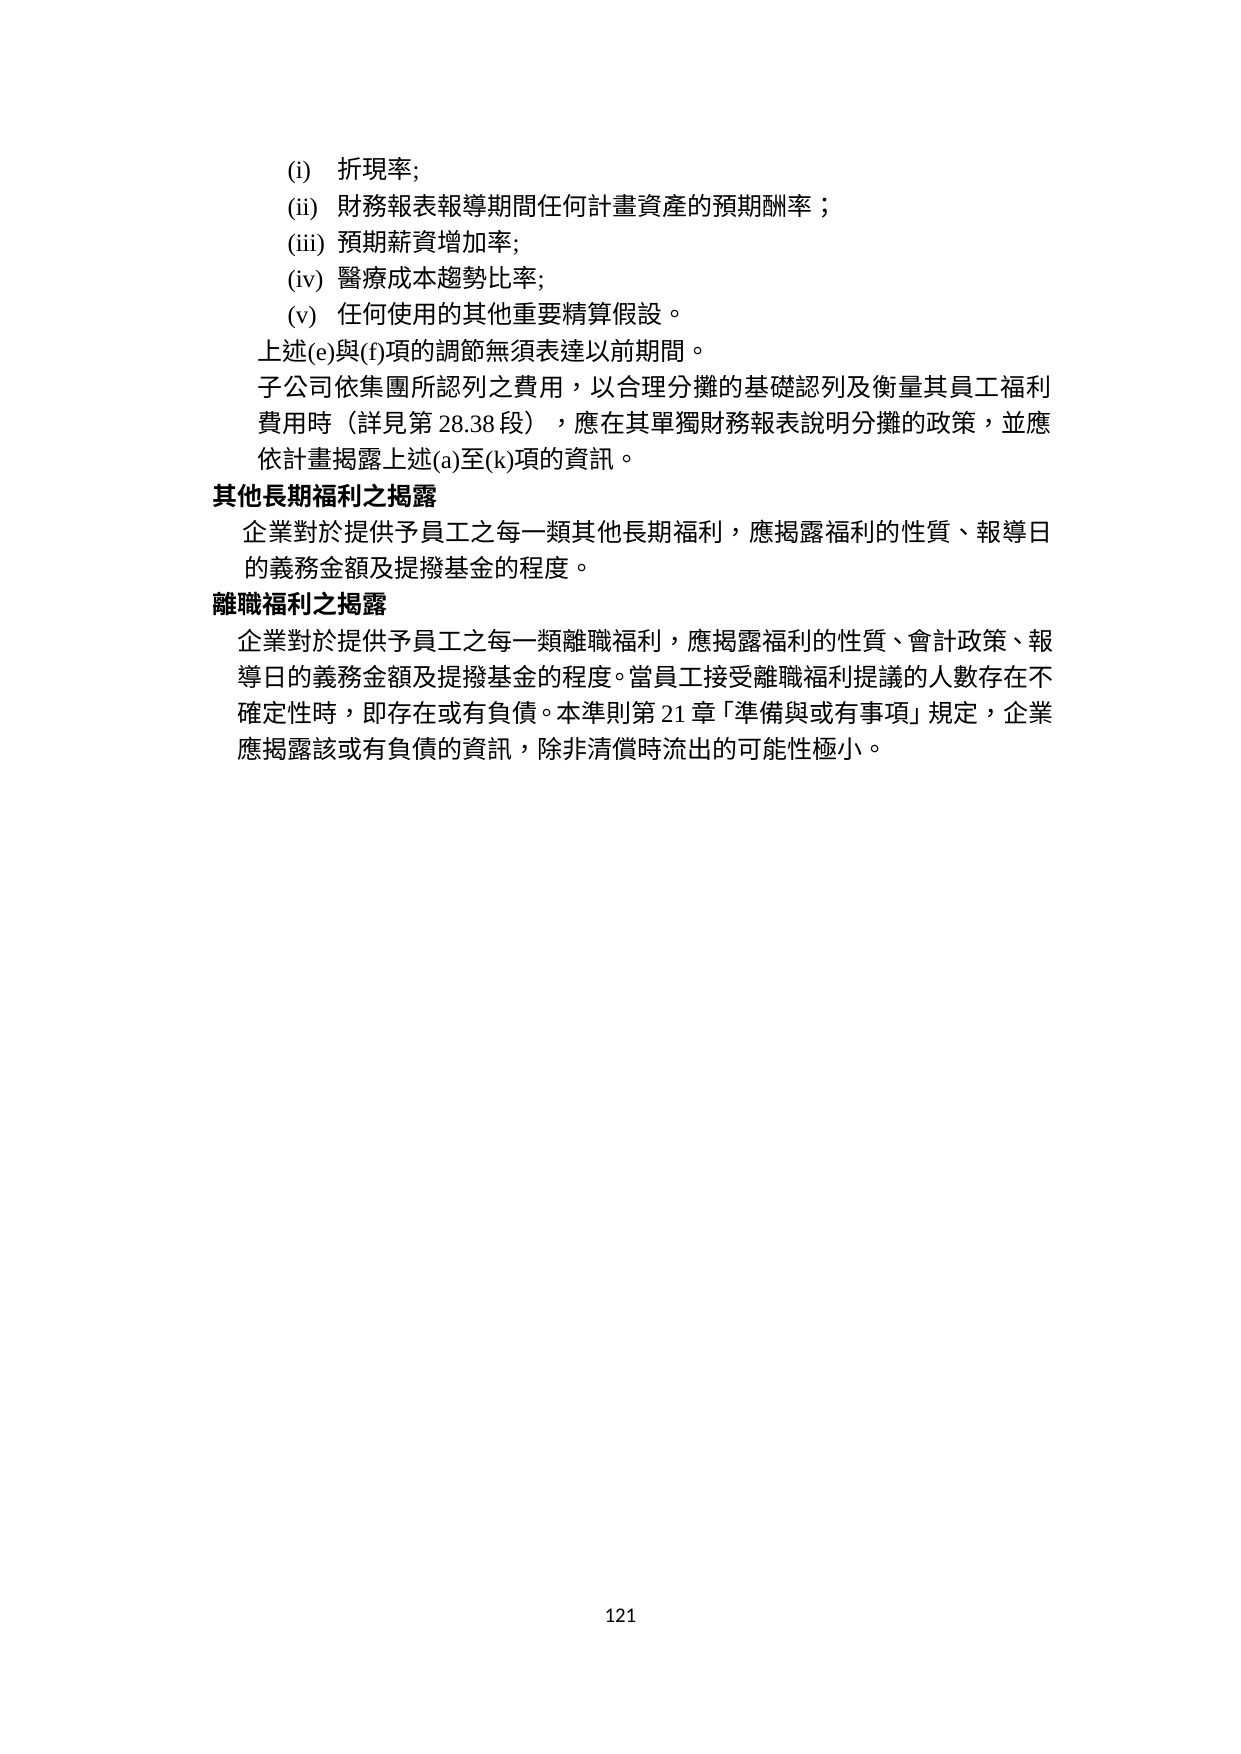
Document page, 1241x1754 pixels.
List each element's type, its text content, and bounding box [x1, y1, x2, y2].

list 折現率; [287, 150, 1053, 186]
text 企業對於提供予員工之每一類其他長期福利，應揭露福利的性質、報導日的義務金額及提撥基金的程度。 [243, 512, 1053, 585]
text 離職福利之揭露 [212, 585, 1053, 621]
text 子公司依集團所認列之費用，以合理分攤的基礎認列及衡量其員工福利費用時（詳見第28.38段），應在其單獨財務報表說明分攤的政策，並應依計畫揭露上述(a)至(k)項的資訊。 [257, 367, 1053, 476]
list 任何使用的其他重要精算假設。 [287, 295, 1053, 331]
list 財務報表報導期間任何計畫資產的預期酬率； [287, 186, 1053, 222]
text 其他長期福利之揭露 [212, 476, 1053, 512]
text 企業對於提供予員工之每一類離職福利，應揭露福利的性質、會計政策、報導日的義務金額及提撥基金的程度。當員工接受離職福利提議的人數存在不確定性時，即存在或有負債。本準則第21章「準備與或有事項」規定，企業應揭露該或有負債的資訊，除非清償時流出的可能性極小。 [237, 621, 1053, 766]
list 預期薪資增加率; [287, 222, 1053, 259]
list 醫療成本趨勢比率; [287, 259, 1053, 295]
text 上述(e)與(f)項的調節無須表達以前期間。 [257, 331, 1053, 367]
